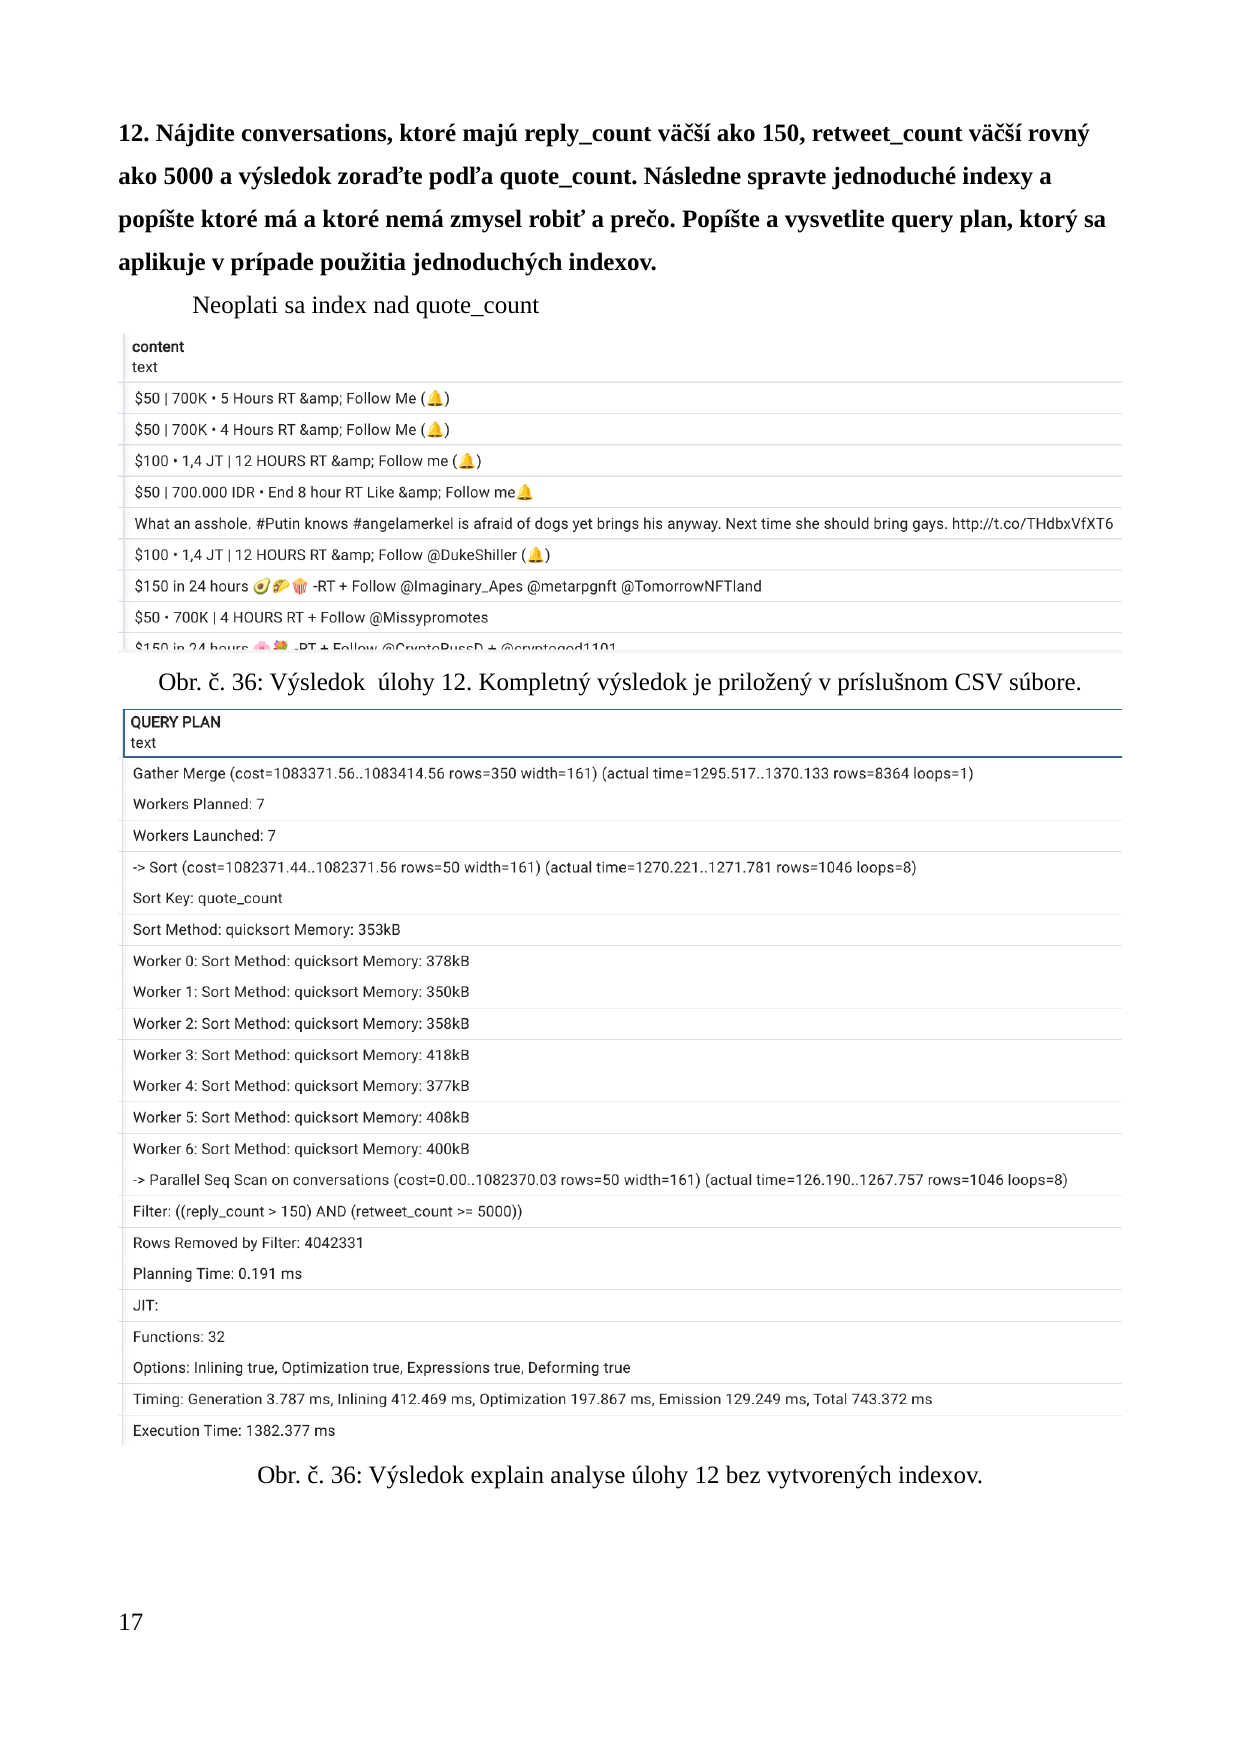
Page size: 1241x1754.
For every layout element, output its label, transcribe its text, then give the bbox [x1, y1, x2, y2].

picture [118, 709, 1123, 1446]
text Obr. č. 36: Výsledok explain analyse úlohy 12 bez vytvorených indexov. [118, 1460, 1122, 1489]
picture [118, 333, 1123, 653]
text 12. Nájdite conversations, ktoré majú reply_count väčší ako 150, retweet_count väčší rovný [118, 118, 1122, 147]
text popíšte ktoré má a ktoré nemá zmysel robiť a prečo. Popíšte a vysvetlite query plan, ktorý sa [118, 204, 1122, 233]
text Neoplati sa index nad quote_count [118, 291, 1122, 319]
text ako 5000 a výsledok zoraďte podľa quote_count. Následne spravte jednoduché indexy a [118, 161, 1122, 190]
text Obr. č. 36: Výsledok úlohy 12. Kompletný výsledok je priložený v príslušnom CSV súbore. [118, 667, 1122, 695]
text aplikuje v prípade použitia jednoduchých indexov. [118, 247, 1122, 276]
